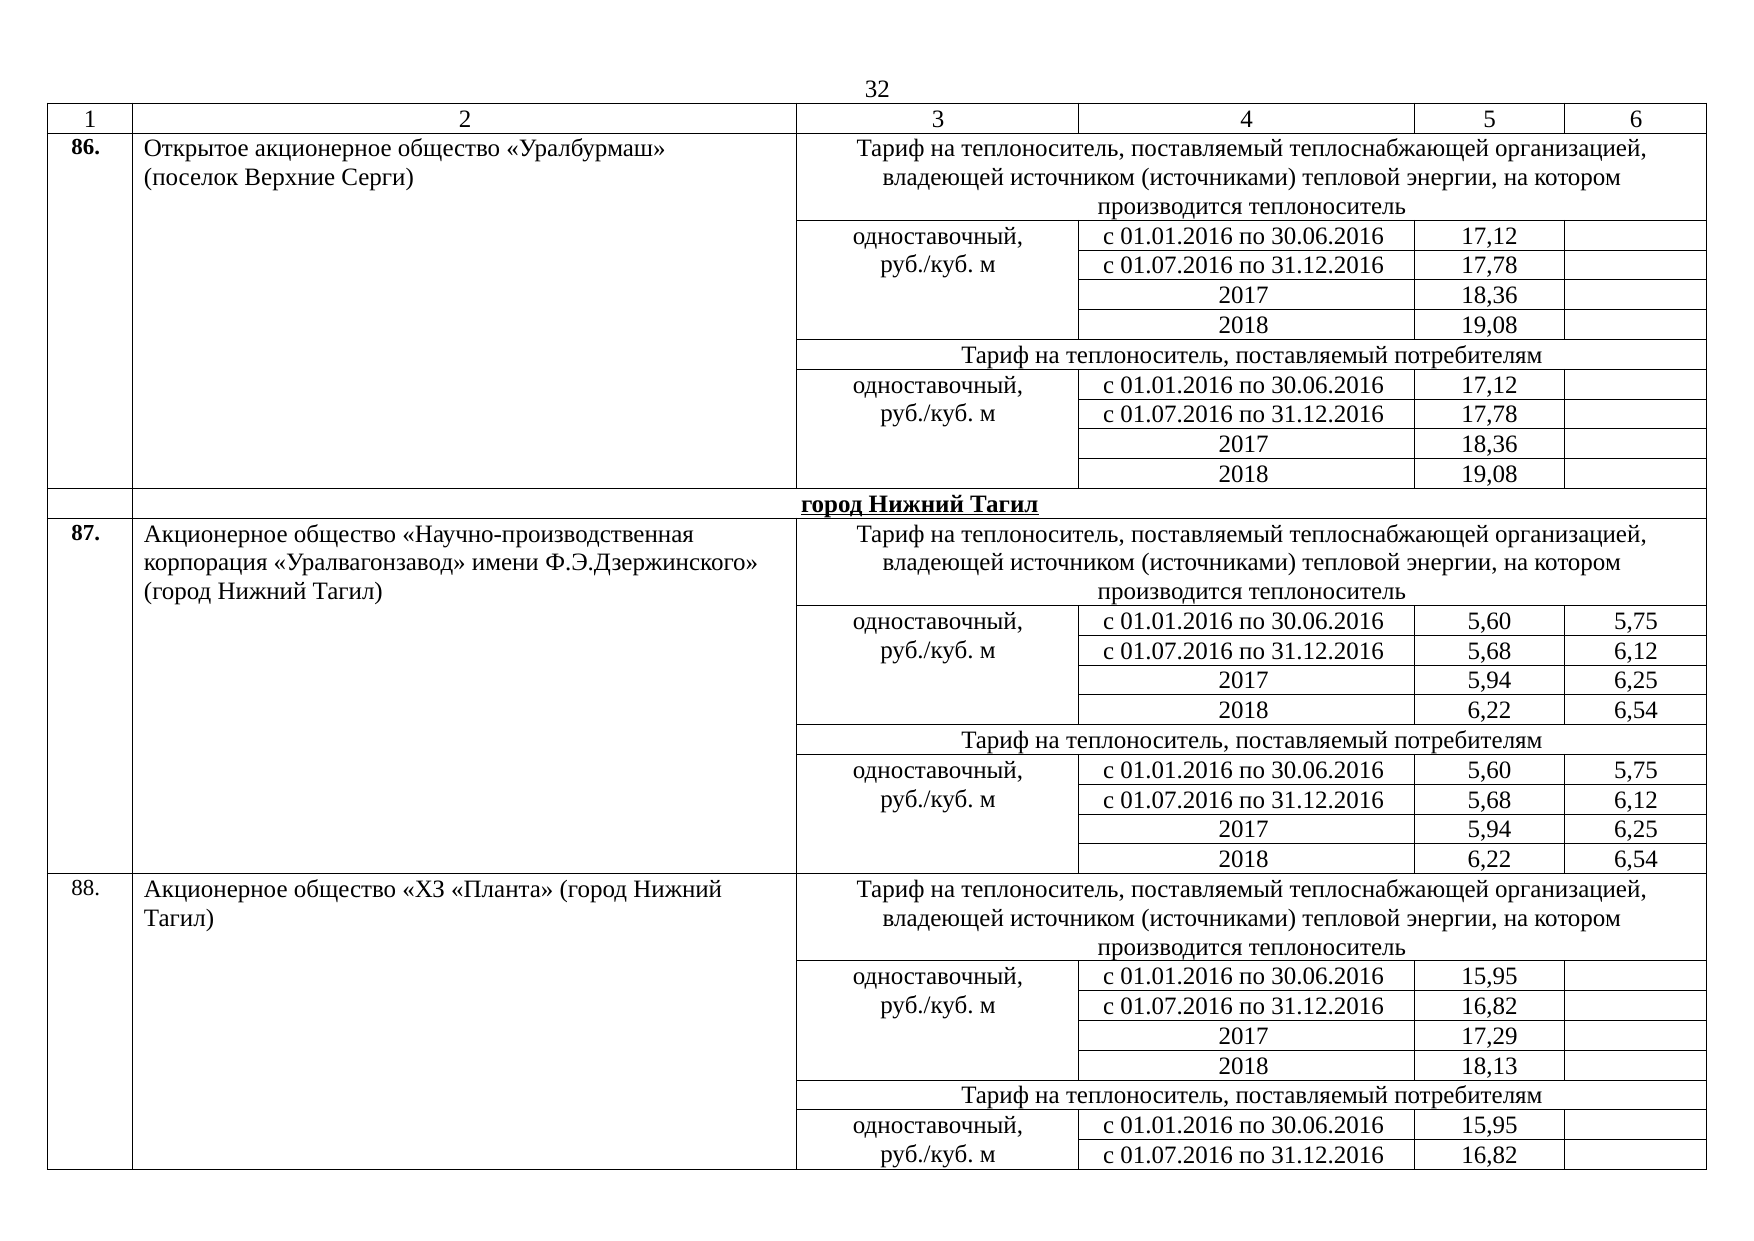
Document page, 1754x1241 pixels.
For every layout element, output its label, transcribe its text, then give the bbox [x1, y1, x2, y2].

table_cell 6,12 [1565, 785, 1706, 813]
table_cell 2017 [1079, 815, 1414, 843]
table_cell Тариф на теплоноситель, поставляемый потребителям [797, 340, 1706, 369]
table_cell 17,12 [1415, 221, 1564, 249]
table_cell с 01.07.2016 по 31.12.2016 [1079, 251, 1414, 279]
table_cell [1565, 310, 1706, 339]
table_cell 17,78 [1415, 251, 1564, 279]
table_cell Тариф на теплоноситель, поставляемый потребителям [797, 725, 1706, 754]
table_cell 2017 [1079, 1021, 1414, 1050]
table_cell Тариф на теплоноситель, поставляемый теплоснабжающей организацией, владеющей источником (источниками) тепловой энергии, на котором производится теплоноситель [797, 519, 1706, 605]
table_cell 16,82 [1415, 991, 1564, 1020]
table_cell 6,54 [1565, 844, 1706, 873]
table_cell 17,12 [1415, 370, 1564, 398]
table_cell одноставочный, руб./куб. м [797, 606, 1078, 724]
table_cell с 01.01.2016 по 30.06.2016 [1079, 755, 1414, 784]
table_cell 2018 [1079, 844, 1414, 873]
table_cell [1565, 459, 1706, 488]
table_cell 18,13 [1415, 1051, 1564, 1079]
table_cell Акционерное общество «ХЗ «Планта» (город Нижний Тагил) [133, 874, 796, 1169]
table_header 4 [1079, 104, 1414, 132]
table_cell 15,95 [1415, 961, 1564, 990]
table_cell 6,12 [1565, 636, 1706, 664]
table_cell [1565, 251, 1706, 279]
table_cell 6,25 [1565, 815, 1706, 843]
table_cell [1565, 280, 1706, 309]
table_cell [1565, 1051, 1706, 1079]
table_cell город Нижний Тагил [133, 489, 1706, 518]
table_cell Тариф на теплоноситель, поставляемый теплоснабжающей организацией, владеющей источником (источниками) тепловой энергии, на котором производится теплоноситель [797, 874, 1706, 960]
table_cell 2017 [1079, 429, 1414, 458]
table_header 3 [797, 104, 1078, 132]
table_cell 6,54 [1565, 695, 1706, 724]
table_cell 5,68 [1415, 636, 1564, 664]
table_cell 19,08 [1415, 310, 1564, 339]
table_cell Открытое акционерное общество «Уралбурмаш» (поселок Верхние Серги) [133, 134, 796, 488]
table_cell [1565, 1110, 1706, 1139]
table_cell 17,78 [1415, 400, 1564, 428]
table_cell [1565, 1021, 1706, 1050]
table_cell 5,75 [1565, 606, 1706, 635]
table_cell [1565, 400, 1706, 428]
table_cell одноставочный, руб./куб. м [797, 221, 1078, 339]
table_cell Акционерное общество «Научно-производственная корпорация «Уралвагонзавод» имени Ф.Э.Дзержинского» (город Нижний Тагил) [133, 519, 796, 873]
table_cell 2018 [1079, 310, 1414, 339]
table_cell 16,82 [1415, 1140, 1564, 1169]
table_cell 5,60 [1415, 606, 1564, 635]
table_cell 5,94 [1415, 666, 1564, 694]
table_cell Тариф на теплоноситель, поставляемый потребителям [797, 1081, 1706, 1109]
table_cell 15,95 [1415, 1110, 1564, 1139]
table_cell 5,60 [1415, 755, 1564, 784]
table_cell одноставочный, руб./куб. м [797, 1110, 1078, 1169]
table_cell с 01.01.2016 по 30.06.2016 [1079, 961, 1414, 990]
table_cell с 01.01.2016 по 30.06.2016 [1079, 221, 1414, 249]
table_cell 18,36 [1415, 280, 1564, 309]
table_cell одноставочный, руб./куб. м [797, 370, 1078, 488]
table_cell Тариф на теплоноситель, поставляемый теплоснабжающей организацией, владеющей источником (источниками) тепловой энергии, на котором производится теплоноситель [797, 134, 1706, 220]
table_cell с 01.01.2016 по 30.06.2016 [1079, 606, 1414, 635]
table_cell одноставочный, руб./куб. м [797, 755, 1078, 873]
table_cell 6,22 [1415, 844, 1564, 873]
table_cell 18,36 [1415, 429, 1564, 458]
table_cell [1565, 991, 1706, 1020]
table_cell [1565, 221, 1706, 249]
table_cell с 01.01.2016 по 30.06.2016 [1079, 1110, 1414, 1139]
table_cell с 01.07.2016 по 31.12.2016 [1079, 636, 1414, 664]
table_header 2 [133, 104, 796, 132]
table_cell 2018 [1079, 1051, 1414, 1079]
table_cell [1565, 370, 1706, 398]
table_cell с 01.07.2016 по 31.12.2016 [1079, 1140, 1414, 1169]
table_cell 5,75 [1565, 755, 1706, 784]
table_cell одноставочный, руб./куб. м [797, 961, 1078, 1079]
table_cell [1565, 961, 1706, 990]
table_cell с 01.01.2016 по 30.06.2016 [1079, 370, 1414, 398]
table_cell с 01.07.2016 по 31.12.2016 [1079, 991, 1414, 1020]
table_cell с 01.07.2016 по 31.12.2016 [1079, 400, 1414, 428]
table_header 5 [1415, 104, 1564, 132]
table_cell 2018 [1079, 695, 1414, 724]
table_cell 6,25 [1565, 666, 1706, 694]
table_cell 5,68 [1415, 785, 1564, 813]
table_cell [1565, 1140, 1706, 1169]
table_cell 5,94 [1415, 815, 1564, 843]
table_cell [48, 519, 132, 873]
table_header 6 [1565, 104, 1706, 132]
table_cell 2017 [1079, 666, 1414, 694]
table_header 1 [48, 104, 132, 132]
table_cell с 01.07.2016 по 31.12.2016 [1079, 785, 1414, 813]
table_cell [48, 874, 132, 1169]
table_cell [1565, 429, 1706, 458]
table_cell 19,08 [1415, 459, 1564, 488]
table_cell [48, 489, 132, 518]
table_cell [48, 134, 132, 488]
table_cell 6,22 [1415, 695, 1564, 724]
table_cell 17,29 [1415, 1021, 1564, 1050]
table_cell 2018 [1079, 459, 1414, 488]
table_cell 2017 [1079, 280, 1414, 309]
